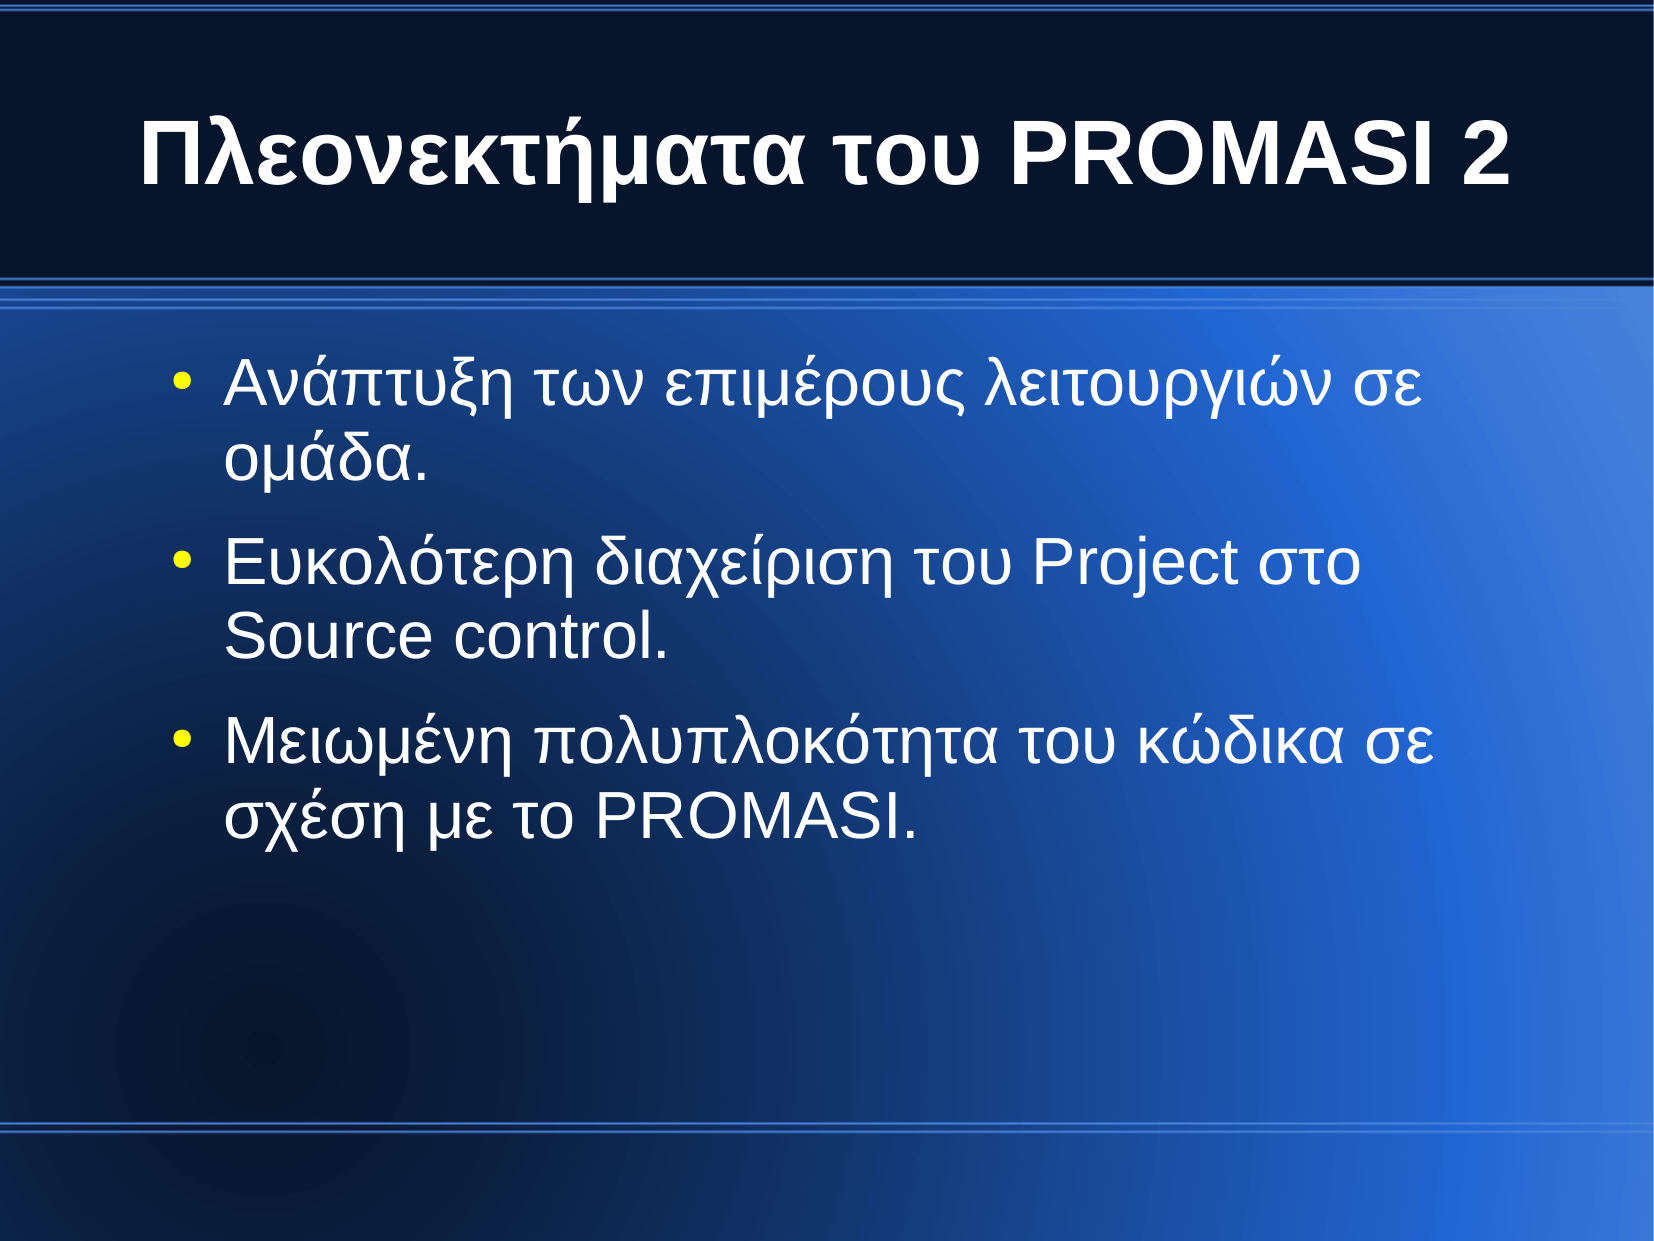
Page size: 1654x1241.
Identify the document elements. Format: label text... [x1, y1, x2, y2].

title Πλεονεκτήματα του PROMASI 2 [82, 49, 1571, 257]
picture [0, 0, 1654, 1241]
list Ανάπτυξη των επιμέρους λειτουργιών σε ομάδα. Ευκολότερη διαχείριση του Project στο Source control. Μειωμένη πολυπλοκότητα του κώδικα σε σχέση με το PROMASI. [152, 344, 1534, 1127]
